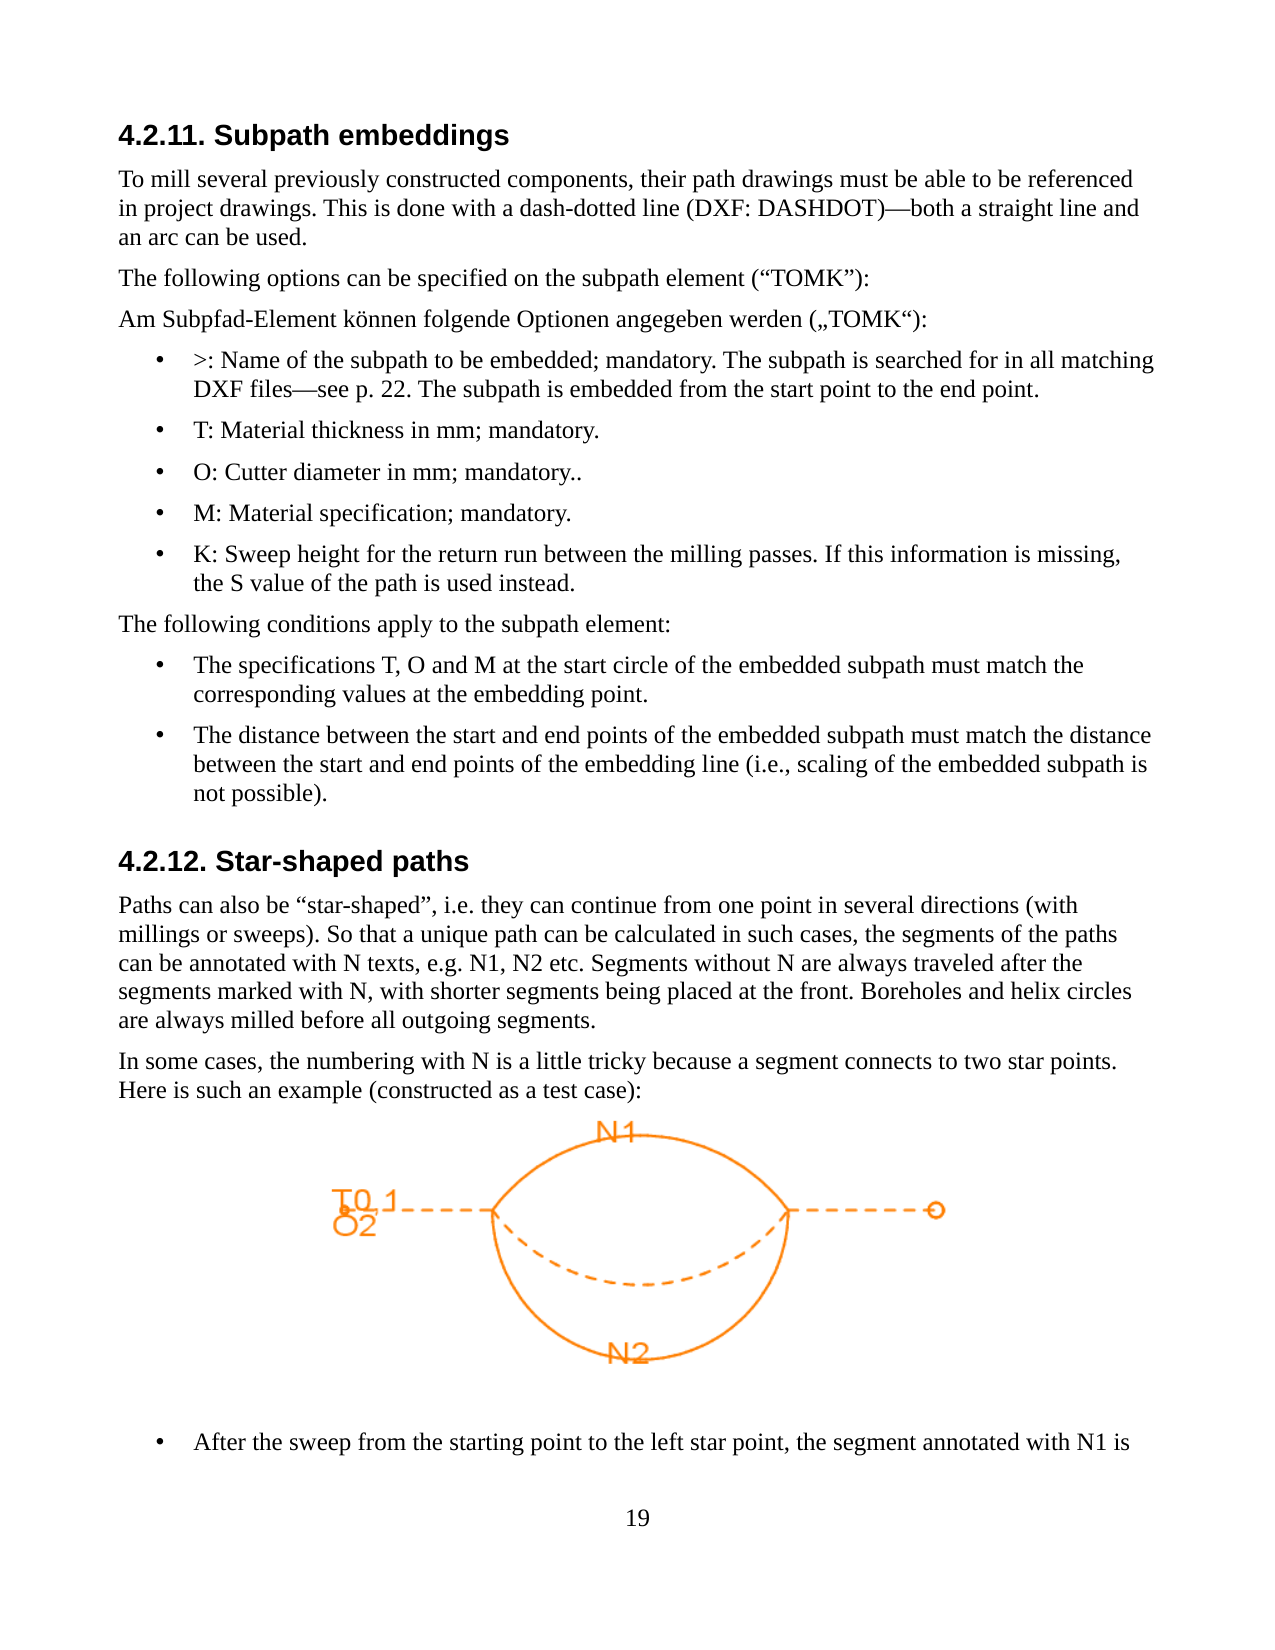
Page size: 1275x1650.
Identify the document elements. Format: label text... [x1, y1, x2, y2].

list The specifications T, O and M at the start circle of the embedded subpath must match the corresponding values at the embedding point. [156, 650, 1157, 708]
text The following conditions apply to the subpath element: [118, 609, 1157, 638]
list K: Sweep height for the return run between the milling passes. If this information is missing, the S value of the path is used instead. [156, 539, 1157, 597]
text Paths can also be “star-shaped”, i.e. they can continue from one point in several directions (with millings or sweeps). So that a unique path can be calculated in such cases, the segments of the paths can be annotated with N texts, e.g. N1, N2 etc. Segments without N are always traveled after the segments marked with N, with shorter segments being placed at the front. Boreholes and helix circles are always milled before all outgoing segments. [118, 890, 1157, 1034]
subtitle 4.2.11. Subpath embeddings [118, 118, 1157, 152]
subtitle 4.2.12. Star-shaped paths [118, 844, 1157, 878]
list >: Name of the subpath to be embedded; mandatory. The subpath is searched for in all matching DXF files—see p. 21. The subpath is embedded from the start point to the end point. [156, 345, 1157, 403]
text In some cases, the numbering with N is a little tricky because a segment connects to two star points. Here is such an example (constructed as a test case): [118, 1046, 1157, 1104]
text To mill several previously constructed components, their path drawings must be able to be referenced in project drawings. This is done with a dash-dotted line (DXF: DASHDOT)—both a straight line and an arc can be used. [118, 164, 1157, 250]
list M: Material specification; mandatory. [156, 498, 1157, 527]
text Am Subpfad-Element können folgende Optionen angegeben werden („TOMK“): [118, 304, 1157, 333]
list After the sweep from the starting point to the left star point, the segment annotated with N1 is [156, 1427, 1157, 1455]
list The distance between the start and end points of the embedded subpath must match the distance between the start and end points of the embedding line (i.e., scaling of the embedded subpath is not possible). [156, 720, 1157, 807]
list O: Cutter diameter in mm; mandatory.. [156, 457, 1157, 485]
list T: Material thickness in mm; mandatory. [156, 415, 1157, 444]
text The following options can be specified on the subpath element (“TOMK”): [118, 263, 1157, 292]
